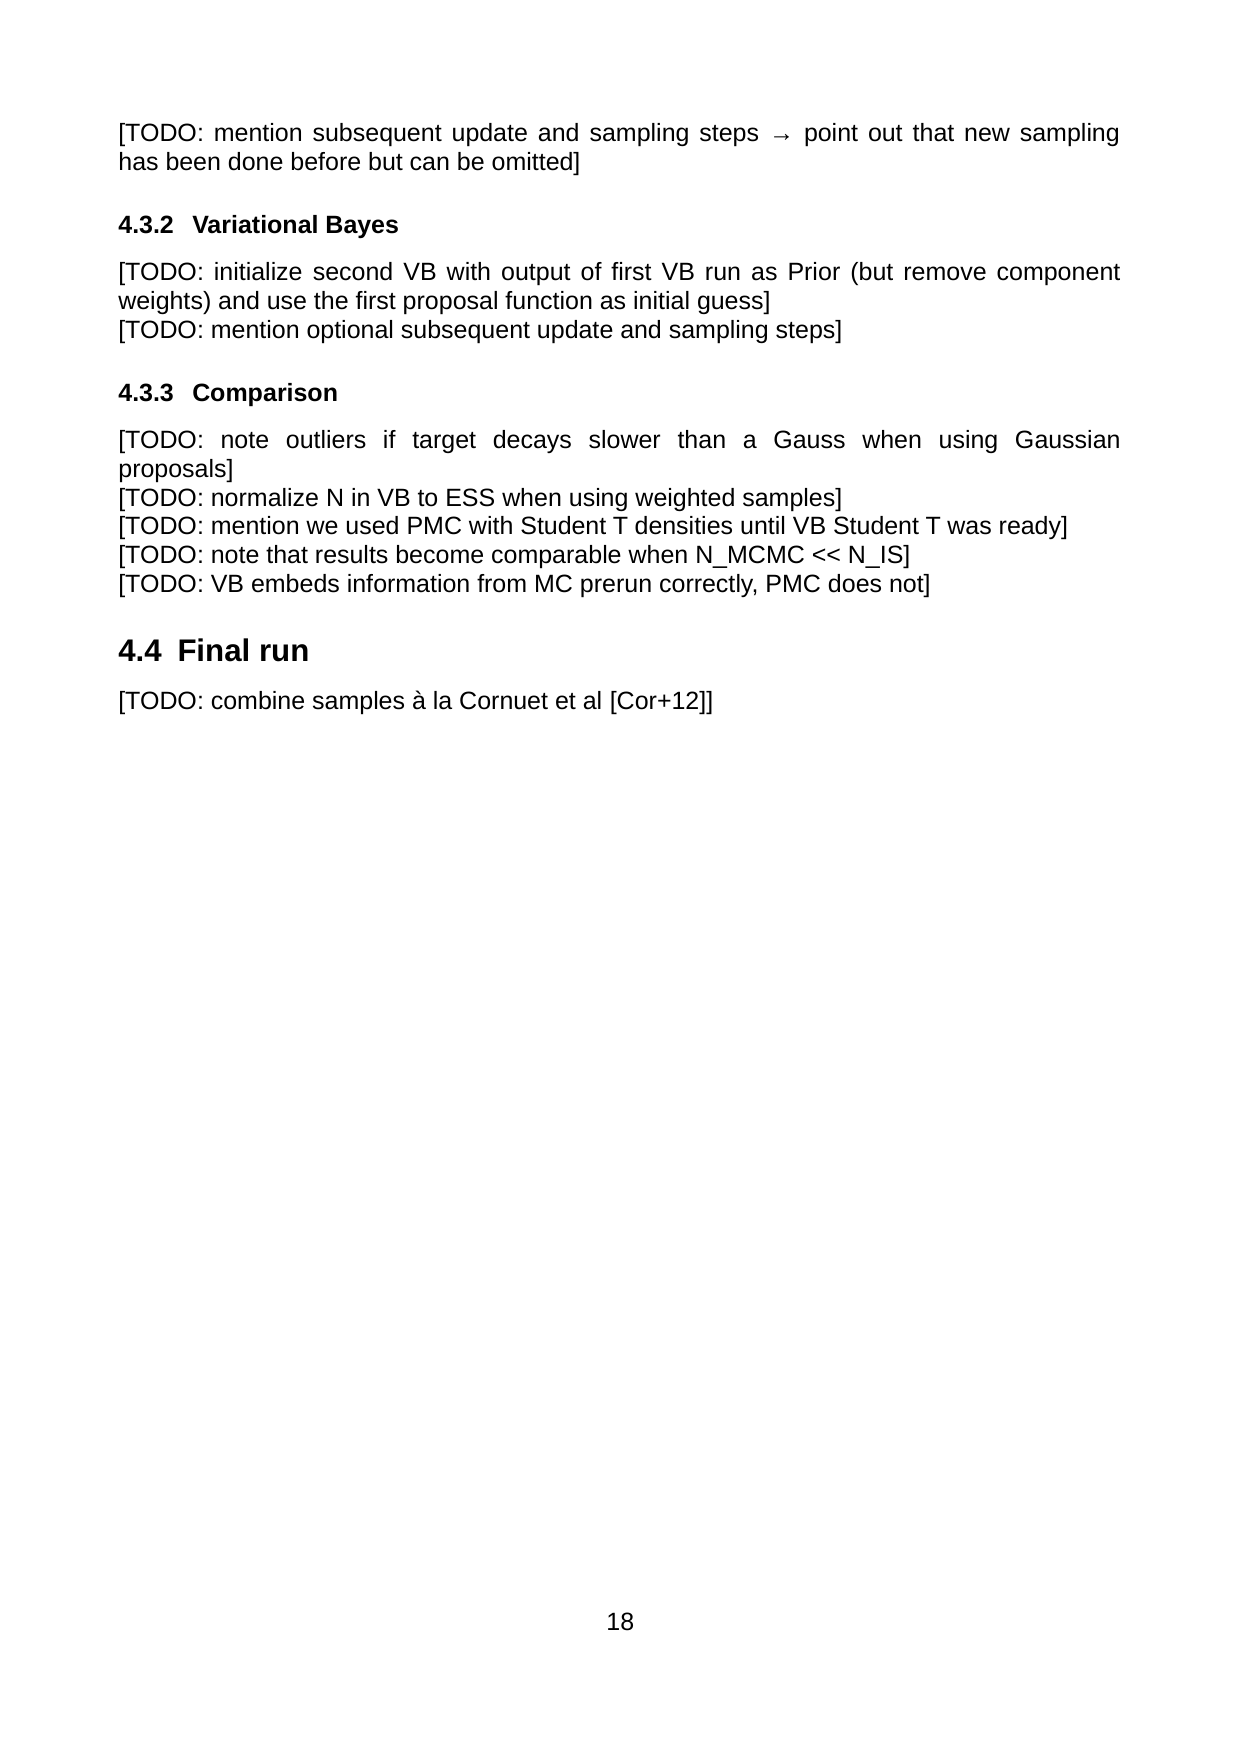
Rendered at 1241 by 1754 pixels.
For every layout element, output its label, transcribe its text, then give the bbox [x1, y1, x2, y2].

subtitle Variational Bayes [118, 210, 1122, 239]
text [TODO: VB embeds information from MC prerun correctly, PMC does not] [118, 569, 1122, 597]
text [TODO: note that results become comparable when N_MCMC << N_IS] [118, 540, 1122, 569]
text [TODO: combine samples à la Cornuet et al [Cor+12]] [118, 686, 1122, 715]
text [TODO: note outliers if target decays slower than a Gauss when using Gaussian proposals] [118, 425, 1122, 482]
text [TODO: mention subsequent update and sampling steps → point out that new sampling has been done before but can be omitted] [118, 118, 1122, 176]
text [TODO: normalize N in VB to ESS when using weighted samples] [118, 482, 1122, 511]
text [TODO: mention we used PMC with Student T densities until VB Student T was ready] [118, 511, 1122, 540]
subtitle Comparison [118, 378, 1122, 407]
text [TODO: mention optional subsequent update and sampling steps] [118, 315, 1122, 343]
subtitle Final run [118, 632, 1122, 668]
text [TODO: initialize second VB with output of first VB run as Prior (but remove component weights) and use the first proposal function as initial guess] [118, 257, 1122, 315]
